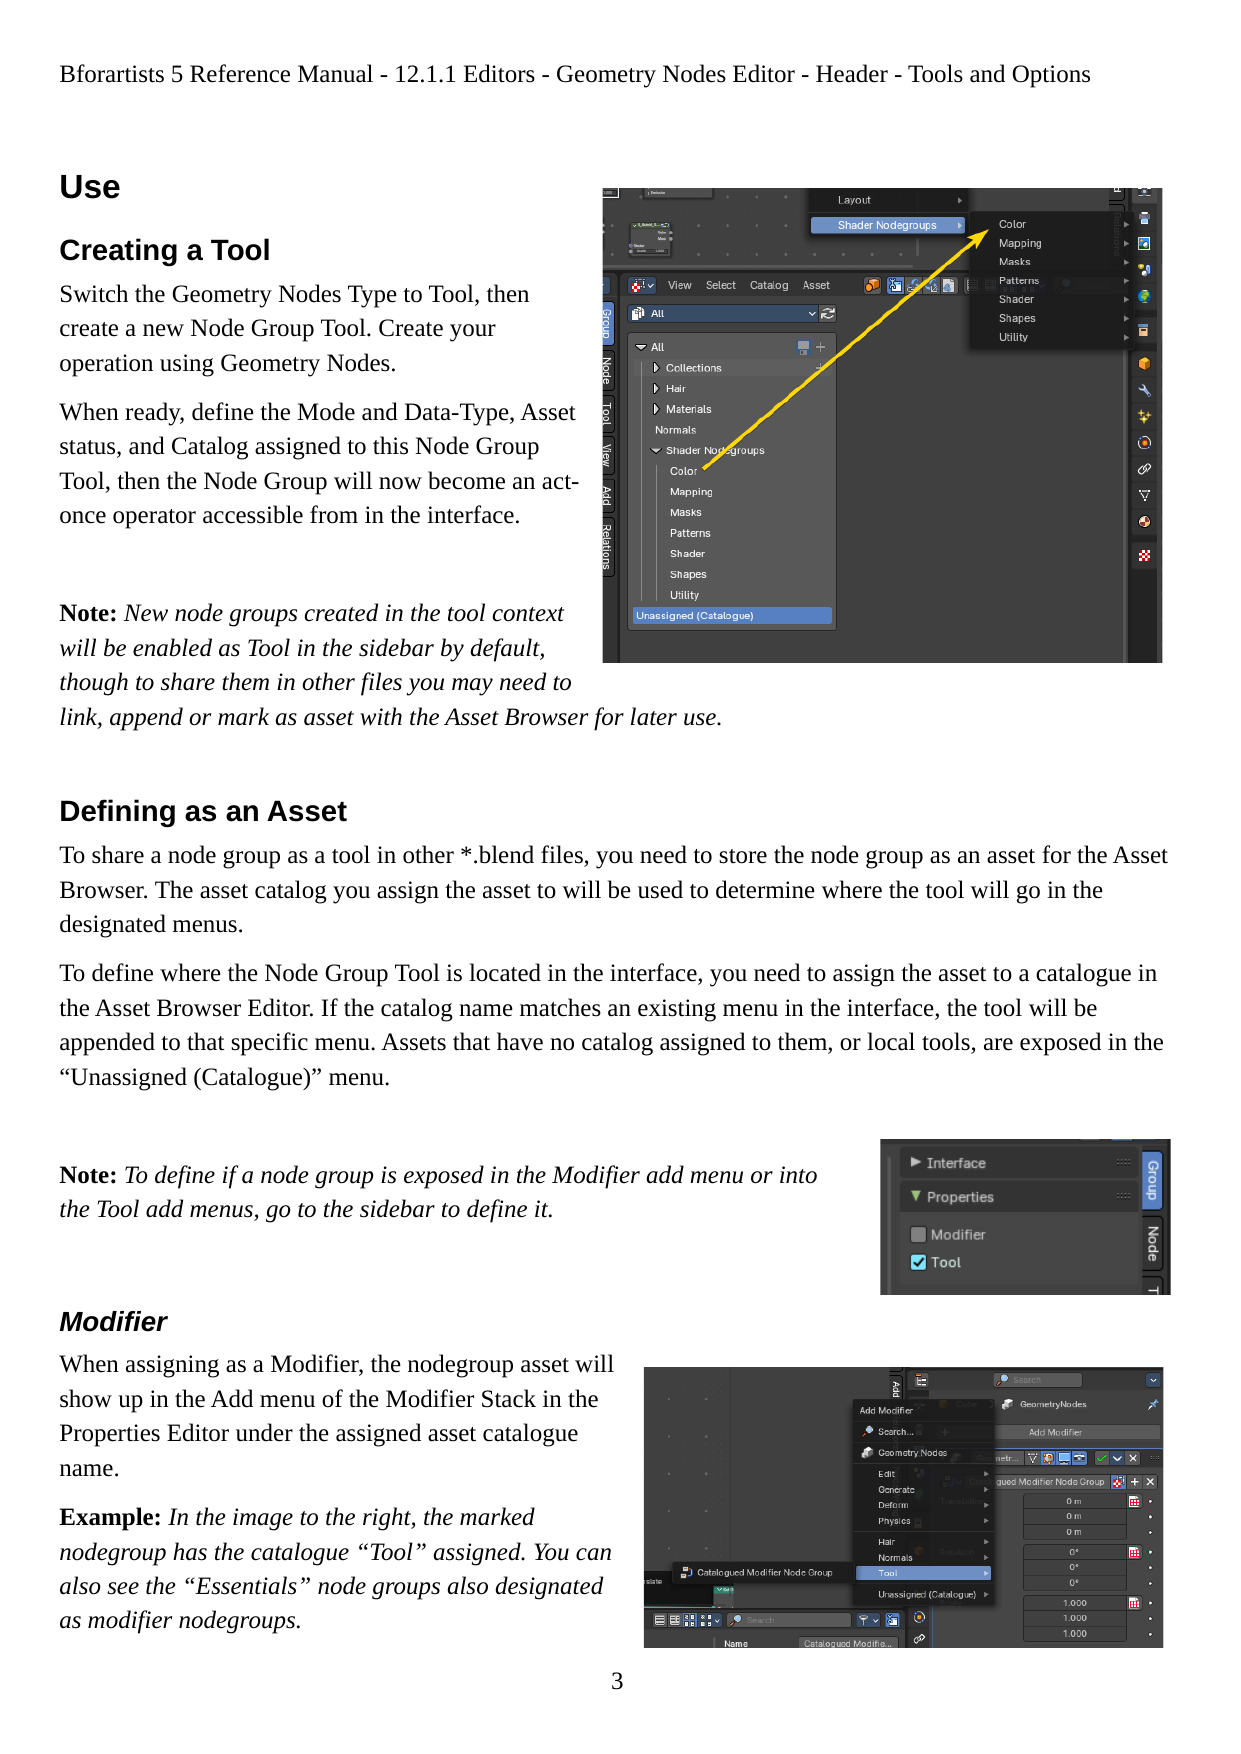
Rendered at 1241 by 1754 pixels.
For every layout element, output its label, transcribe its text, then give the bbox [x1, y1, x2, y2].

text To define where the Node Group Tool is located in the interface, you need to assign the asset to a catalogue in the Asset Browser Editor. If the catalog name matches an existing menu in the interface, the tool will be appended to that specific menu. Assets that have no catalog assigned to them, or local tools, are exposed in the “Unassigned (Catalogue)” menu. [59, 958, 1181, 1091]
subtitle Modifier [59, 1305, 1181, 1337]
picture [880, 1139, 1171, 1295]
text To share a node group as a tool in other *.blend files, you need to store the node group as an asset for the Asset Browser. The asset catalog you assign the asset to will be used to determine where the tool will go in the designated menus. [59, 841, 1181, 938]
picture [602, 188, 1163, 663]
text Note: New node groups created in the tool context will be enabled as Tool in the sidebar by default, though to share them in other files you may need to link, append or mark as asset with the Asset Browser for later use. [59, 598, 1181, 731]
subtitle [1163, 233, 1181, 266]
text Example: In the image to the right, the marked nodegroup has the catalogue “Tool” assigned. You can also see the “Essentials” node groups also designated as modifier nodegroups. [59, 1502, 643, 1634]
text When ready, define the Mode and Data-Type, Asset status, and Catalog assigned to this Node Group Tool, then the Node Group will now become an act-once operator accessible from in the interface. [59, 397, 602, 529]
subtitle Use [59, 167, 1181, 206]
text Switch the Geometry Nodes Type to Tool, then create a new Node Group Tool. Create your operation using Geometry Nodes. [59, 279, 602, 377]
subtitle Creating a Tool [59, 233, 602, 266]
text Note: To define if a node group is exposed in the Modifier add menu or into the Tool add menus, go to the sidebar to define it. [59, 1160, 880, 1223]
text When assigning as a Modifier, the nodegroup asset will show up in the Add menu of the Modifier Stack in the Properties Editor under the assigned asset catalogue name. [59, 1349, 1181, 1482]
subtitle Defining as an Asset [59, 794, 1181, 828]
picture [643, 1367, 1164, 1648]
